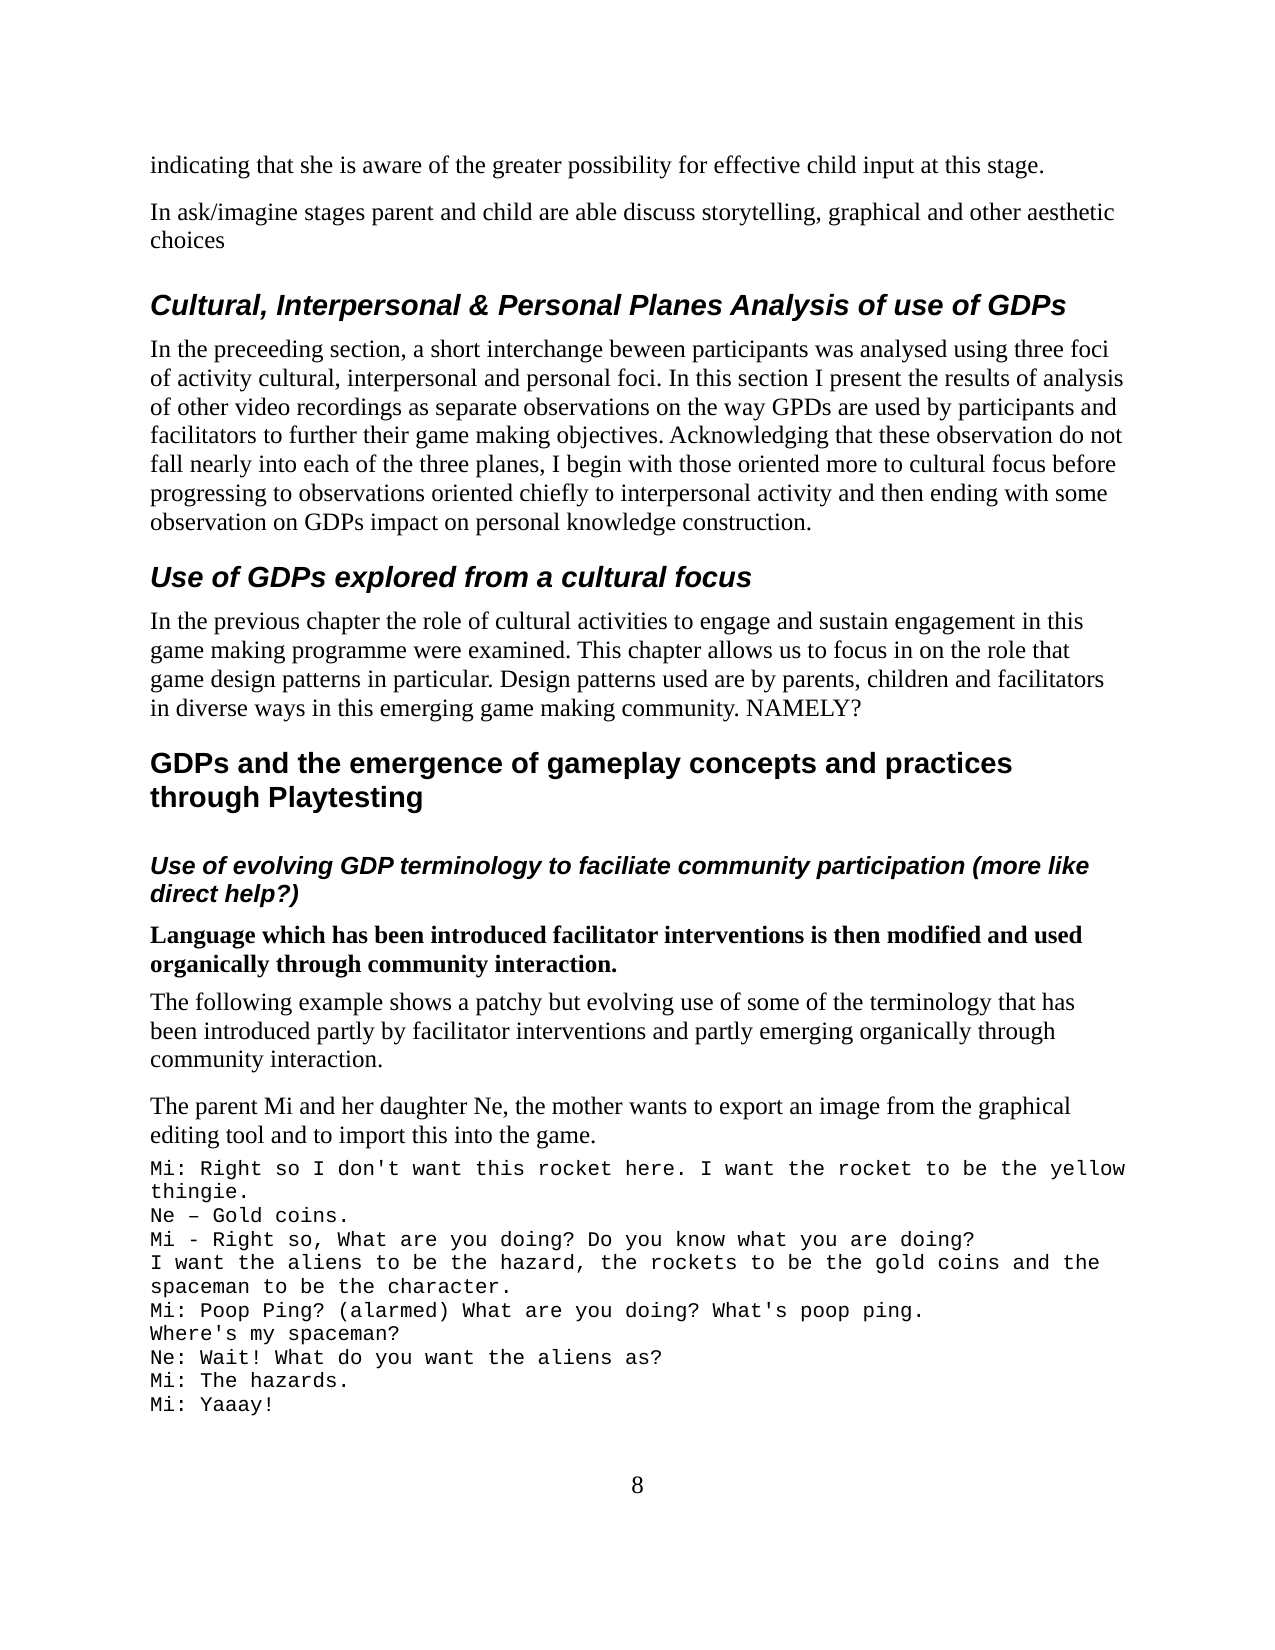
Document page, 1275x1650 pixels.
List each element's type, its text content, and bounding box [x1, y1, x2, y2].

text indicating that she is aware of the greater possibility for effective child input at this stage. [150, 150, 1125, 179]
subtitle Cultural, Interpersonal & Personal Planes Analysis of use of GDPs [150, 288, 1125, 322]
subtitle Use of evolving GDP terminology to faciliate community participation (more like direct help?) [150, 851, 1125, 908]
text Mi: Yaaay! [150, 1394, 1125, 1418]
text The following example shows a patchy but evolving use of some of the terminology that has been introduced partly by facilitator interventions and partly emerging organically through community interaction. [150, 987, 1125, 1073]
text Mi: Poop Ping? (alarmed) What are you doing? What's poop ping. [150, 1299, 1125, 1323]
text The parent Mi and her daughter Ne, the mother wants to export an image from the graphical editing tool and to import this into the game. [150, 1091, 1125, 1149]
text I want the aliens to be the hazard, the rockets to be the gold coins and the spaceman to be the character. [150, 1252, 1125, 1299]
text In ask/imagine stages parent and child are able discuss storytelling, graphical and other aesthetic choices [150, 197, 1125, 254]
text Ne – Gold coins. [150, 1205, 1125, 1229]
text Where's my spaceman? [150, 1323, 1125, 1347]
text In the preceeding section, a short interchange beween participants was analysed using three foci of activity cultural, interpersonal and personal foci. In this section I present the results of analysis of other video recordings as separate observations on the way GPDs are used by participants and facilitators to further their game making objectives. Acknowledging that these observation do not fall nearly into each of the three planes, I begin with those oriented more to cultural focus before progressing to observations oriented chiefly to interpersonal activity and then ending with some observation on GDPs impact on personal knowledge construction. [150, 334, 1125, 535]
subtitle GDPs and the emergence of gameplay concepts and practices through Playtesting [150, 746, 1125, 813]
text Mi: The hazards. [150, 1371, 1125, 1394]
text Language which has been introduced facilitator interventions is then modified and used organically through community interaction. [150, 921, 1125, 978]
text Mi: Right so I don't want this rocket here. I want the rocket to be the yellow thingie. [150, 1158, 1125, 1205]
text Mi - Right so, What are you doing? Do you know what you are doing? [150, 1229, 1125, 1252]
text Ne: Wait! What do you want the aliens as? [150, 1347, 1125, 1371]
subtitle Use of GDPs explored from a cultural focus [150, 560, 1125, 594]
text In the previous chapter the role of cultural activities to engage and sustain engagement in this game making programme were examined. This chapter allows us to focus in on the role that game design patterns in particular. Design patterns used are by parents, children and facilitators in diverse ways in this emerging game making community. NAMELY? [150, 606, 1125, 721]
